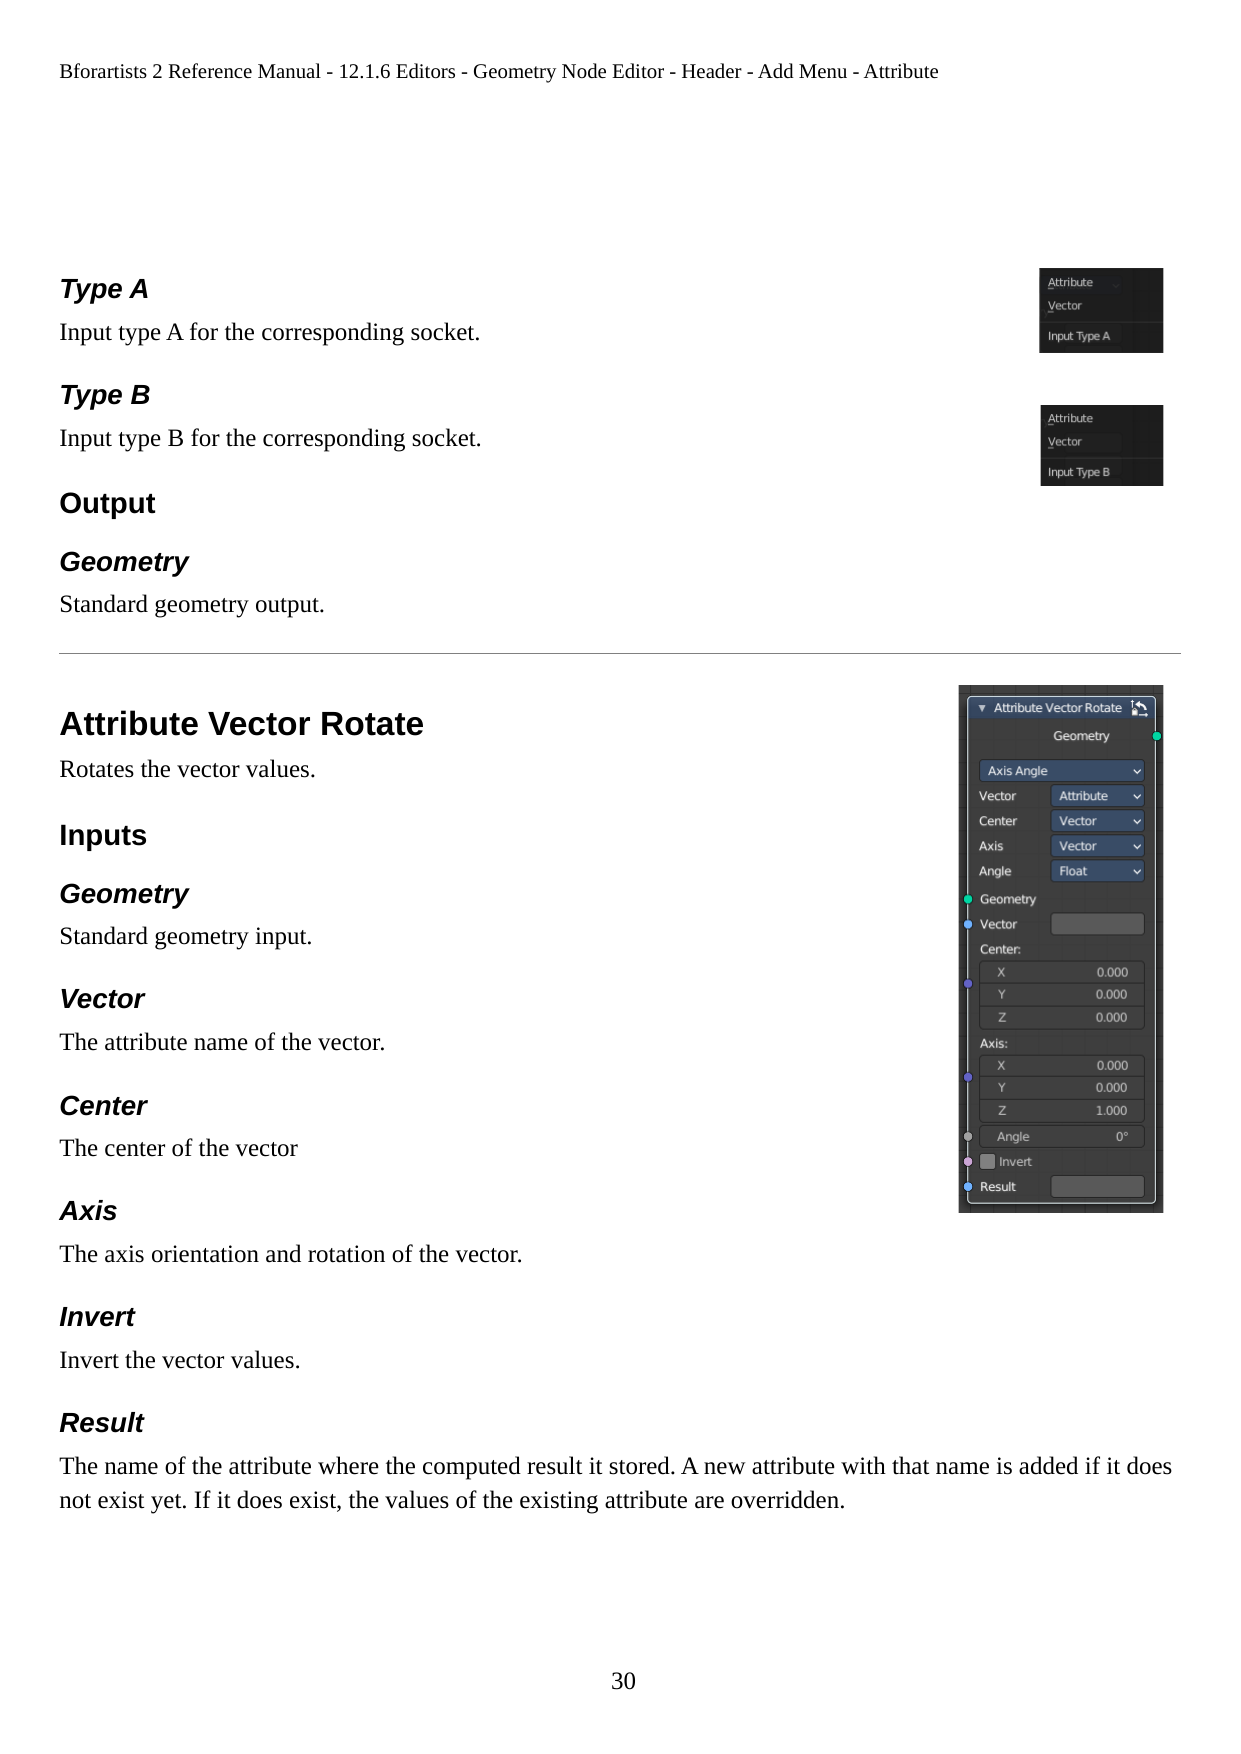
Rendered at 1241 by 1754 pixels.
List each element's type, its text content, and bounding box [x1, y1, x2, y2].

subtitle Geometry [59, 545, 1181, 577]
subtitle Vector [59, 983, 958, 1015]
subtitle Result [59, 1407, 1181, 1438]
subtitle Invert [59, 1301, 1181, 1333]
subtitle [1164, 703, 1181, 742]
subtitle Geometry [59, 877, 958, 909]
subtitle Inputs [59, 818, 958, 852]
text The attribute name of the vector. [59, 1027, 958, 1056]
text The axis orientation and rotation of the vector. [59, 1239, 1181, 1268]
text Invert the vector values. [59, 1345, 1181, 1374]
subtitle Center [59, 1089, 958, 1121]
subtitle Output [59, 486, 1181, 520]
text Input type A for the corresponding socket. [59, 317, 1039, 345]
picture [1039, 268, 1164, 353]
text Standard geometry input. [59, 921, 958, 950]
text Rotates the vector values. [59, 754, 958, 783]
picture [1040, 405, 1164, 486]
subtitle [1164, 983, 1181, 1015]
subtitle Type B [59, 378, 1181, 410]
text [1164, 921, 1181, 950]
subtitle Attribute Vector Rotate [59, 703, 958, 742]
subtitle [1164, 1089, 1181, 1121]
subtitle [1164, 818, 1181, 852]
subtitle [1164, 272, 1181, 304]
subtitle [1164, 877, 1181, 909]
subtitle Type A [59, 272, 1039, 304]
picture [958, 685, 1164, 1213]
subtitle Axis [59, 1195, 1181, 1227]
text The center of the vector [59, 1133, 958, 1162]
text [1164, 1133, 1181, 1162]
text Input type B for the corresponding socket. [59, 423, 1040, 451]
text The name of the attribute where the computed result it stored. A new attribute with that name is added if it does not exist yet. If it does exist, the values of the existing attribute are overridden. [59, 1451, 1181, 1514]
text Standard geometry output. [59, 589, 1181, 618]
